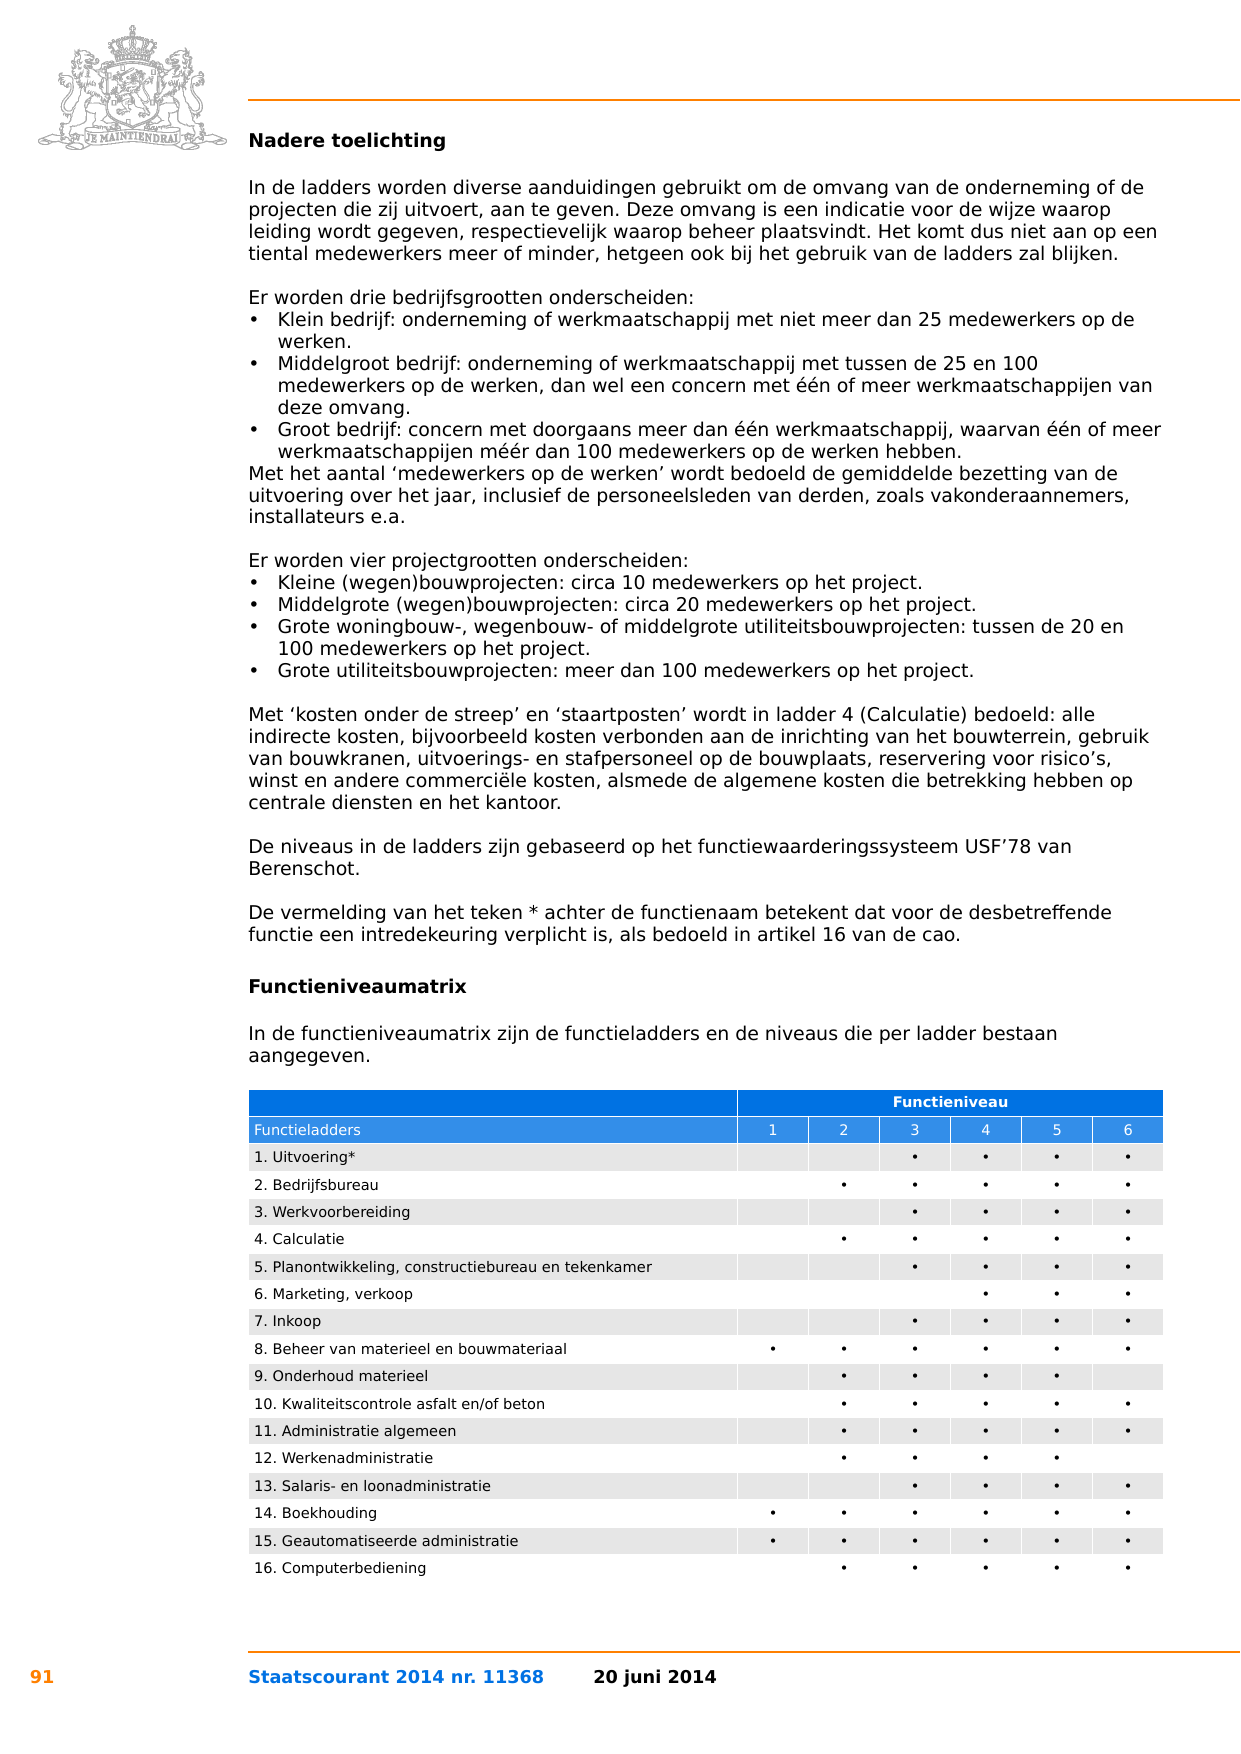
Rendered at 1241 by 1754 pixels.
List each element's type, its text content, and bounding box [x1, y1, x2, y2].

table_cell • [880, 1336, 950, 1362]
table_cell • [1093, 1309, 1163, 1335]
table_cell • [1022, 1418, 1092, 1444]
table_cell • [951, 1309, 1021, 1335]
table_cell • [951, 1446, 1021, 1472]
table_cell • [1093, 1172, 1163, 1198]
table_cell 2. Bedrijfsbureau [249, 1172, 737, 1198]
table_cell • [809, 1555, 879, 1582]
text • Groot bedrijf: concern met doorgaans meer dan één werkmaatschappij, waarvan één of meer werkmaatschappijen méér dan 100 medewerkers op de werken hebben. [248, 418, 1163, 462]
table_cell • [951, 1391, 1021, 1417]
table_cell 5. Planontwikkeling, constructiebureau en tekenkamer [249, 1254, 737, 1280]
table_cell • [1022, 1281, 1092, 1308]
table_cell • [1022, 1473, 1092, 1499]
text • Middelgroot bedrijf: onderneming of werkmaatschappij met tussen de 25 en 100 medewerkers op de werken, dan wel een concern met één of meer werkmaatschappijen van deze omvang. [248, 353, 1163, 418]
table_cell [809, 1281, 879, 1308]
table_cell • [951, 1199, 1021, 1225]
picture [38, 25, 227, 150]
table_cell [738, 1226, 808, 1253]
table_cell [738, 1172, 808, 1198]
table_cell 3 [880, 1117, 950, 1143]
table_cell • [1093, 1528, 1163, 1554]
table_cell • [809, 1391, 879, 1417]
table_cell • [809, 1418, 879, 1444]
text Er worden vier projectgrootten onderscheiden: [248, 550, 1163, 572]
table_cell 4 [951, 1117, 1021, 1143]
text In de ladders worden diverse aanduidingen gebruikt om de omvang van de onderneming of de projecten die zij uitvoert, aan te geven. Deze omvang is een indicatie voor de wijze waarop leiding wordt gegeven, respectievelijk waarop beheer plaatsvindt. Het komt dus niet aan op een tiental medewerkers meer of minder, hetgeen ook bij het gebruik van de ladders zal blijken. [248, 177, 1163, 265]
table_cell • [809, 1446, 879, 1472]
table_cell • [1093, 1555, 1163, 1582]
table_cell [738, 1309, 808, 1335]
text Met het aantal ‘medewerkers op de werken’ wordt bedoeld de gemiddelde bezetting van de uitvoering over het jaar, inclusief de personeelsleden van derden, zoals vakonderaannemers, installateurs e.a. [248, 462, 1163, 528]
table_cell • [880, 1500, 950, 1527]
table_cell 8. Beheer van materieel en bouwmateriaal [249, 1336, 737, 1362]
table_cell • [1093, 1473, 1163, 1499]
table_cell • [880, 1473, 950, 1499]
table_cell • [951, 1473, 1021, 1499]
table_cell [1093, 1446, 1163, 1472]
table_cell • [1093, 1199, 1163, 1225]
table_cell • [1022, 1254, 1092, 1280]
subtitle Nadere toelichting [248, 130, 1163, 152]
table_cell 16. Computerbediening [249, 1555, 737, 1582]
text • Grote utiliteitsbouwprojecten: meer dan 100 medewerkers op het project. [248, 660, 1163, 682]
table_cell • [1093, 1418, 1163, 1444]
table_cell [880, 1281, 950, 1308]
table_cell 14. Boekhouding [249, 1500, 737, 1527]
table_cell • [880, 1144, 950, 1171]
table_cell [809, 1309, 879, 1335]
text Met ‘kosten onder de streep’ en ‘staartposten’ wordt in ladder 4 (Calculatie) bedoeld: alle indirecte kosten, bijvoorbeeld kosten verbonden aan de inrichting van het bouwterrein, gebruik van bouwkranen, uitvoerings- en stafpersoneel op de bouwplaats, reservering voor risico’s, winst en andere commerciële kosten, alsmede de algemene kosten die betrekking hebben op centrale diensten en het kantoor. [248, 704, 1163, 814]
table_cell • [1022, 1199, 1092, 1225]
table_cell • [809, 1500, 879, 1527]
table_cell Functieladders [249, 1117, 737, 1143]
table_cell • [951, 1364, 1021, 1390]
table_cell [738, 1473, 808, 1499]
table_cell • [738, 1528, 808, 1554]
table_cell • [1093, 1391, 1163, 1417]
table_cell • [880, 1254, 950, 1280]
table_cell • [880, 1309, 950, 1335]
table_cell • [1093, 1144, 1163, 1171]
table_cell • [1022, 1446, 1092, 1472]
table_cell • [1093, 1254, 1163, 1280]
table_cell • [1093, 1500, 1163, 1527]
table_cell • [809, 1172, 879, 1198]
table_cell • [1022, 1172, 1092, 1198]
table_cell • [1022, 1500, 1092, 1527]
table_cell • [880, 1226, 950, 1253]
table_cell • [1022, 1528, 1092, 1554]
table_cell • [1022, 1226, 1092, 1253]
table_cell [738, 1144, 808, 1171]
table_cell [738, 1254, 808, 1280]
table_cell 1. Uitvoering* [249, 1144, 737, 1171]
table_cell 13. Salaris- en loonadministratie [249, 1473, 737, 1499]
table_cell • [738, 1336, 808, 1362]
text De niveaus in de ladders zijn gebaseerd op het functiewaarderingssysteem USF’78 van Berenschot. [248, 836, 1163, 880]
table_header Functieniveau [738, 1090, 1163, 1116]
table_cell • [880, 1172, 950, 1198]
table_cell • [738, 1500, 808, 1527]
table_cell • [880, 1364, 950, 1390]
table_cell • [951, 1528, 1021, 1554]
table_cell • [1022, 1309, 1092, 1335]
table_cell 12. Werkenadministratie [249, 1446, 737, 1472]
table_cell • [1022, 1364, 1092, 1390]
table_cell [738, 1418, 808, 1444]
table_cell • [951, 1418, 1021, 1444]
table_cell • [1022, 1391, 1092, 1417]
table_cell [738, 1199, 808, 1225]
table_cell • [951, 1555, 1021, 1582]
table_cell 4. Calculatie [249, 1226, 737, 1253]
table_cell [738, 1446, 808, 1472]
table_cell • [1022, 1144, 1092, 1171]
table_cell [738, 1281, 808, 1308]
table_cell [738, 1391, 808, 1417]
table_cell 3. Werkvoorbereiding [249, 1199, 737, 1225]
table_cell [1093, 1364, 1163, 1390]
table_cell [809, 1254, 879, 1280]
table_cell • [1093, 1281, 1163, 1308]
table_cell • [951, 1254, 1021, 1280]
subtitle Functieniveaumatrix [248, 976, 1163, 998]
table_cell 6. Marketing, verkoop [249, 1281, 737, 1308]
text • Grote woningbouw-, wegenbouw- of middelgrote utiliteitsbouwprojecten: tussen de 20 en 100 medewerkers op het project. [248, 616, 1163, 660]
table_cell 5 [1022, 1117, 1092, 1143]
table_cell 11. Administratie algemeen [249, 1418, 737, 1444]
table_cell • [951, 1172, 1021, 1198]
table_cell 2 [809, 1117, 879, 1143]
table_cell • [880, 1199, 950, 1225]
table_cell • [1022, 1336, 1092, 1362]
text De vermelding van het teken * achter de functienaam betekent dat voor de desbetreffende functie een intredekeuring verplicht is, als bedoeld in artikel 16 van de cao. [248, 902, 1163, 946]
table_cell • [809, 1226, 879, 1253]
table_cell • [880, 1446, 950, 1472]
text • Klein bedrijf: onderneming of werkmaatschappij met niet meer dan 25 medewerkers op de werken. [248, 309, 1163, 353]
table_cell [738, 1555, 808, 1582]
table_cell [809, 1473, 879, 1499]
table_cell 10. Kwaliteitscontrole asfalt en/of beton [249, 1391, 737, 1417]
table_cell • [809, 1528, 879, 1554]
table_cell • [1022, 1555, 1092, 1582]
table_cell • [1093, 1336, 1163, 1362]
table_cell • [951, 1500, 1021, 1527]
table_cell • [880, 1391, 950, 1417]
table_cell [809, 1144, 879, 1171]
table_cell 9. Onderhoud materieel [249, 1364, 737, 1390]
table_cell [809, 1199, 879, 1225]
text • Kleine (wegen)bouwprojecten: circa 10 medewerkers op het project. [248, 572, 1163, 594]
text Er worden drie bedrijfsgrootten onderscheiden: [248, 287, 1163, 309]
table_cell • [880, 1528, 950, 1554]
table_cell 6 [1093, 1117, 1163, 1143]
table_cell • [951, 1281, 1021, 1308]
table_cell • [880, 1418, 950, 1444]
table_cell 1 [738, 1117, 808, 1143]
table_cell [738, 1364, 808, 1390]
table_header [249, 1090, 737, 1116]
table_cell • [951, 1144, 1021, 1171]
table_cell • [1093, 1226, 1163, 1253]
table_cell • [880, 1555, 950, 1582]
table_cell • [809, 1364, 879, 1390]
table_cell 15. Geautomatiseerde administratie [249, 1528, 737, 1554]
table_cell 7. Inkoop [249, 1309, 737, 1335]
table_cell • [951, 1226, 1021, 1253]
text In de functieniveaumatrix zijn de functieladders en de niveaus die per ladder bestaan aangegeven. [248, 1023, 1163, 1067]
table_cell • [809, 1336, 879, 1362]
table_cell • [951, 1336, 1021, 1362]
text • Middelgrote (wegen)bouwprojecten: circa 20 medewerkers op het project. [248, 594, 1163, 616]
